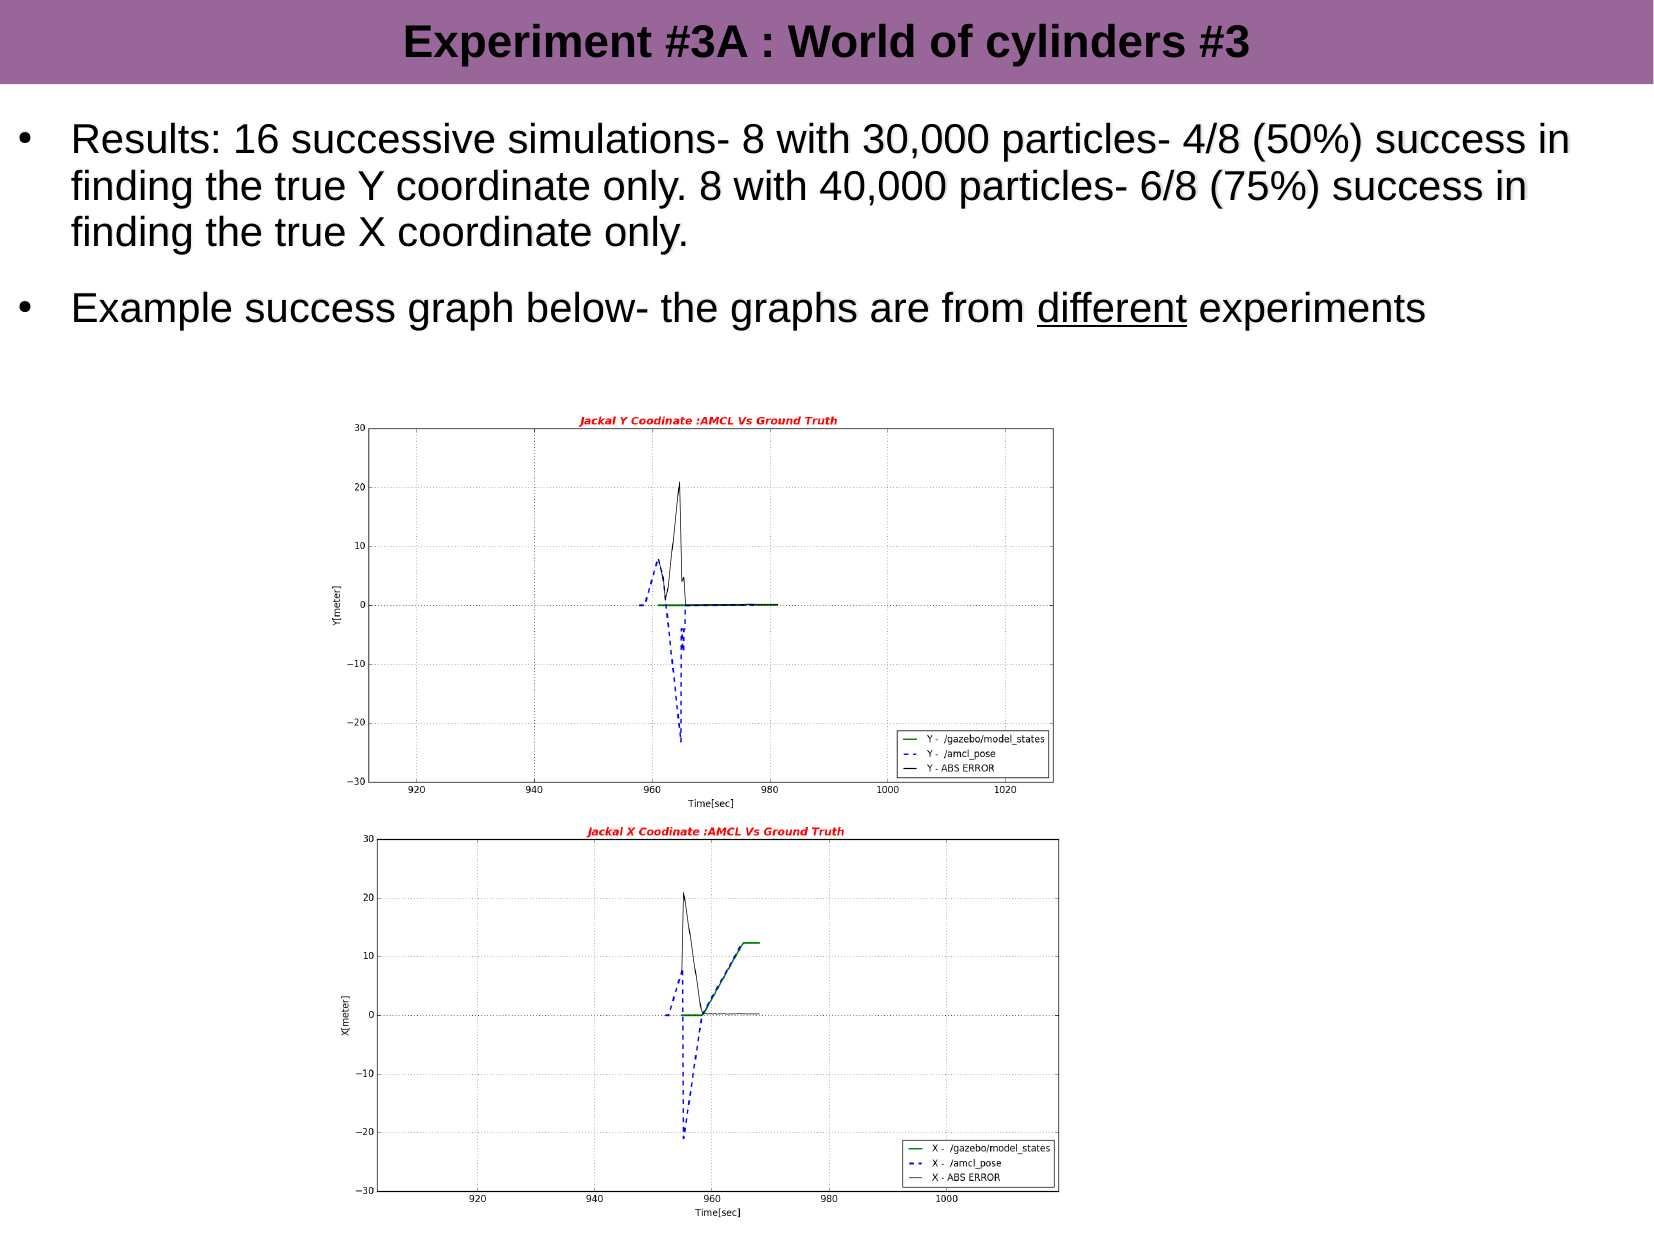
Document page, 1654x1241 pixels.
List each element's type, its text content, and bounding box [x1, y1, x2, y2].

picture [258, 384, 1146, 1235]
list Results: 16 successive simulations- 8 with 30,000 particles- 4/8 (50%) success in finding the true Y coordinate only. 8 with 40,000 particles- 6/8 (75%) success in finding the true X coordinate only. Example success graph below- the graphs are from different experiments [0, 115, 1654, 1241]
title Experiment #3A : World of cylinders #3 [0, 0, 1654, 85]
